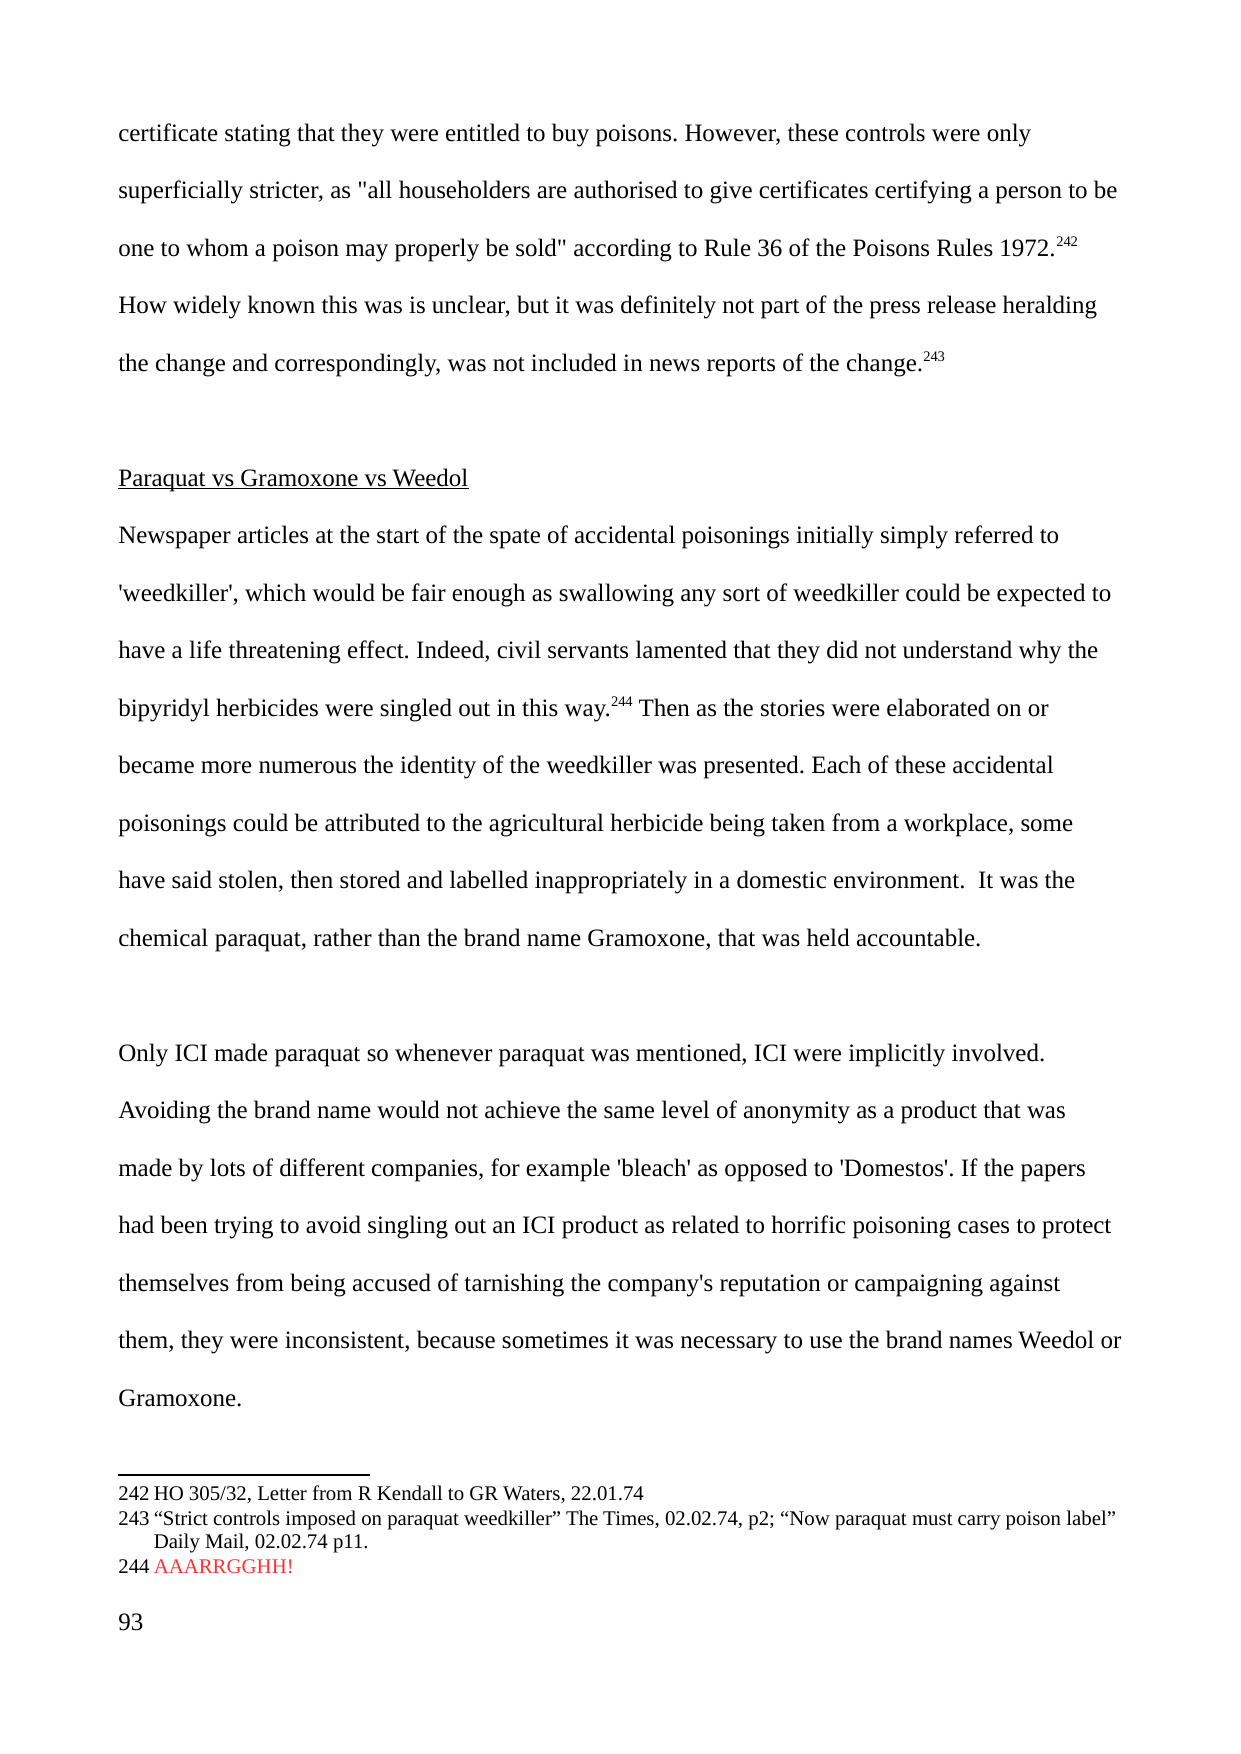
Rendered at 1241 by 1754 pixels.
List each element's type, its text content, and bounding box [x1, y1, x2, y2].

text Only ICI made paraquat so whenever paraquat was mentioned, ICI were implicitly involved. Avoiding the brand name would not achieve the same level of anonymity as a product that was made by lots of different companies, for example 'bleach' as opposed to 'Domestos'. If the papers had been trying to avoid singling out an ICI product as related to horrific poisoning cases to protect themselves from being accused of tarnishing the company's reputation or campaigning against them, they were inconsistent, because sometimes it was necessary to use the brand names Weedol or Gramoxone. [118, 1038, 1122, 1412]
text Newspaper articles at the start of the spate of accidental poisonings initially simply referred to 'weedkiller', which would be fair enough as swallowing any sort of weedkiller could be expected to have a life threatening effect. Indeed, civil servants lamented that they did not understand why the bipyridyl herbicides were singled out in this way. Then as the stories were elaborated on or became more numerous the identity of the weedkiller was presented. Each of these accidental poisonings could be attributed to the agricultural herbicide being taken from a workplace, some have said stolen, then stored and labelled inappropriately in a domestic environment. It was the chemical paraquat, rather than the brand name Gramoxone, that was held accountable. [118, 521, 1122, 952]
text HO 305/32, Letter from R Kendall to GR Waters, 22.01.74 [118, 1481, 1122, 1505]
text Paraquat vs Gramoxone vs Weedol [118, 463, 1122, 492]
text “Strict controls imposed on paraquat weedkiller” The Times, 02.02.74, p2; “Now paraquat must carry poison label” Daily Mail, 02.02.74 p11. [118, 1505, 1122, 1553]
text AAARRGGHH! [118, 1553, 1122, 1578]
text certificate stating that they were entitled to buy poisons. However, these controls were only superficially stricter, as "all householders are authorised to give certificates certifying a person to be one to whom a poison may properly be sold" according to Rule 36 of the Poisons Rules 1972. How widely known this was is unclear, but it was definitely not part of the press release heralding the change and correspondingly, was not included in news reports of the change. [118, 118, 1122, 377]
